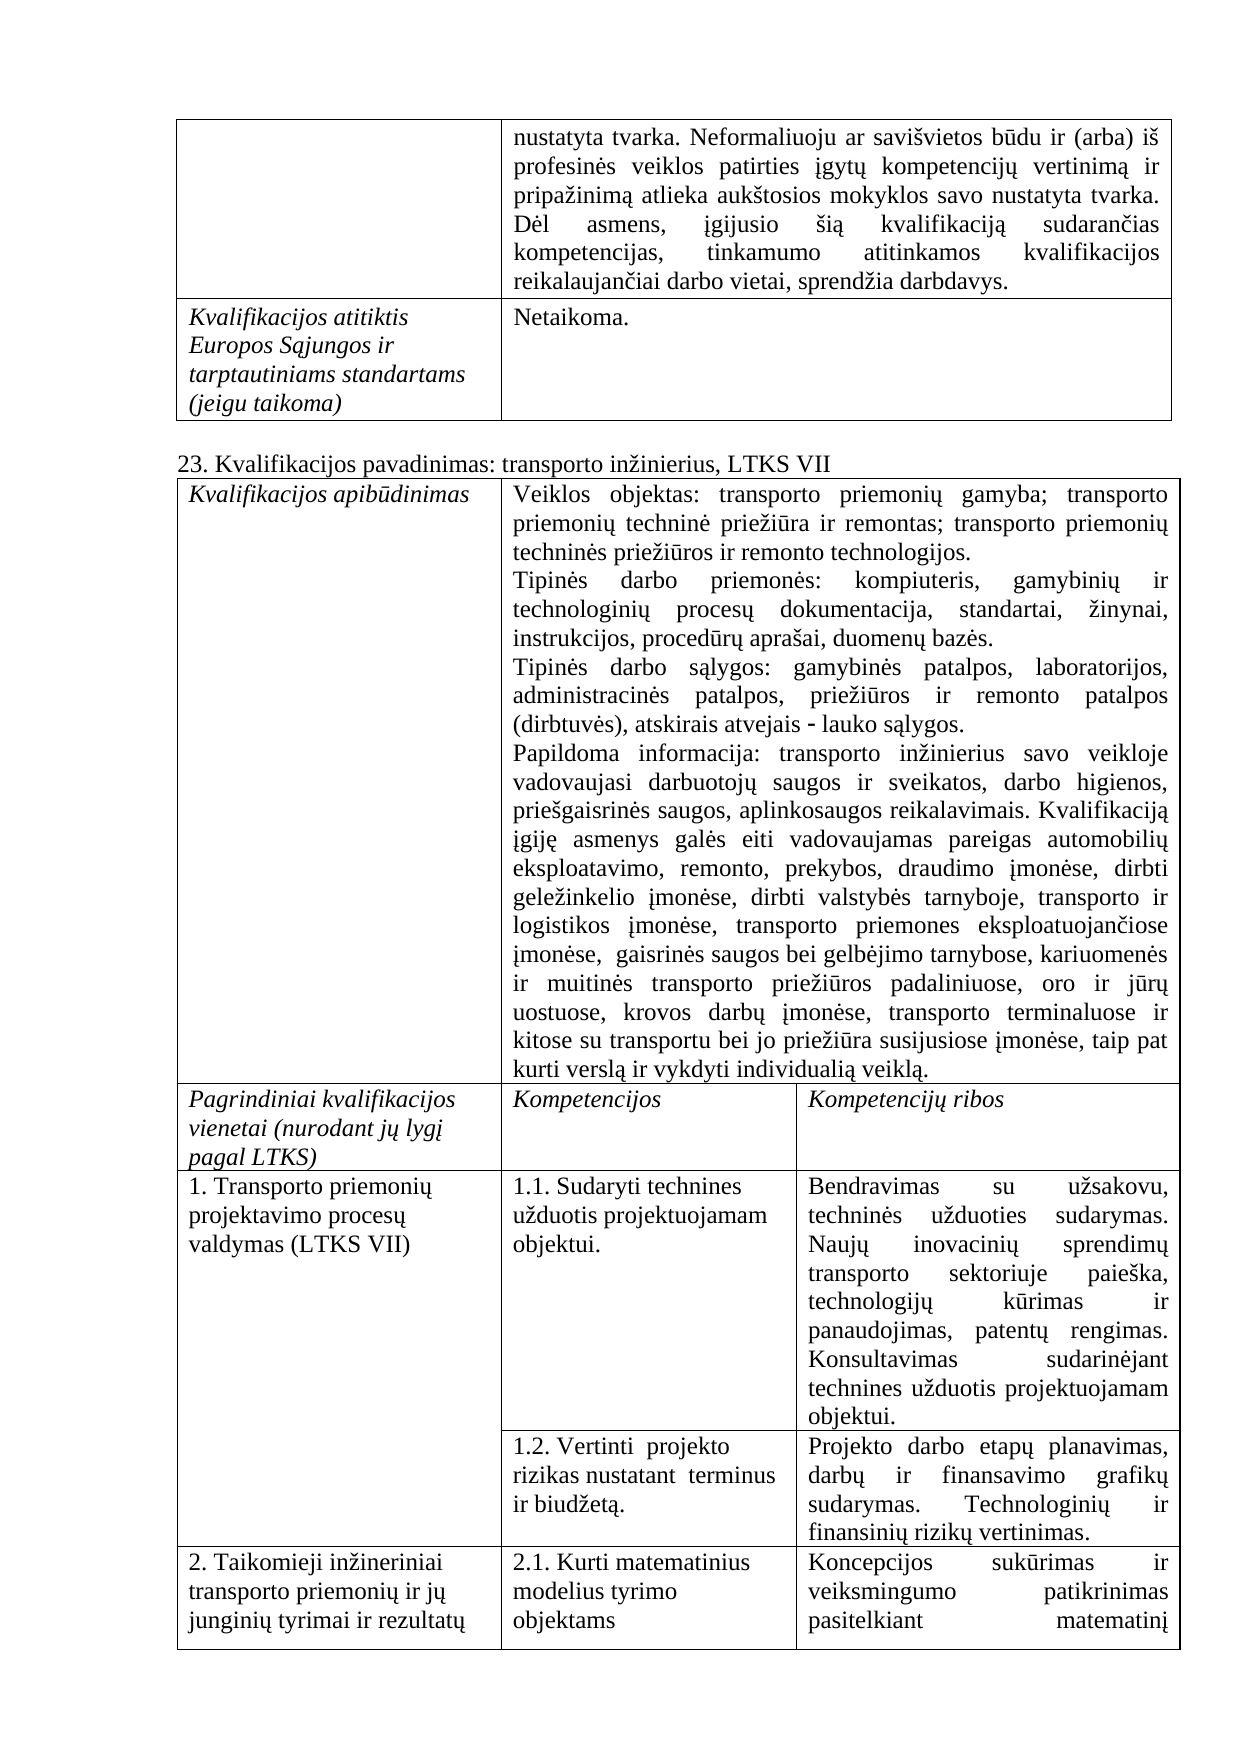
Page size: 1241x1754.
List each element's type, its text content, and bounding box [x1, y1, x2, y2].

table_cell 1.2. Vertinti projekto rizikas nustatant terminus ir biudžetą. [502, 1431, 796, 1546]
table_cell Bendravimas su užsakovu, techninės užduoties sudarymas. Naujų inovacinių sprendimų transporto sektoriuje paieška, technologijų kūrimas ir panaudojimas, patentų rengimas. Konsultavimas sudarinėjant technines užduotis projektuojamam objektui. [797, 1171, 1179, 1430]
table_cell Netaikoma. [502, 299, 1171, 420]
table_cell Kvalifikacijos atitiktis Europos Sąjungos ir tarptautiniams standartams (jeigu taikoma) [177, 299, 501, 420]
table_header Veiklos objektas: transporto priemonių gamyba; transporto priemonių techninė priežiūra ir remontas; transporto priemonių techninės priežiūros ir remonto technologijos. Tipinės darbo priemonės: kompiuteris, gamybinių ir technologinių procesų dokumentacija, standartai, žinynai, instrukcijos, procedūrų aprašai, duomenų bazės. Tipinės darbo sąlygos: gamybinės patalpos, laboratorijos, administracinės patalpos, priežiūros ir remonto patalpos (dirbtuvės), atskirais atvejais  lauko sąlygos. Papildoma informacija: transporto inžinierius savo veikloje vadovaujasi darbuotojų saugos ir sveikatos, darbo higienos, priešgaisrinės saugos, aplinkosaugos reikalavimais. Kvalifikaciją įgiję asmenys galės eiti vadovaujamas pareigas automobilių eksploatavimo, remonto, prekybos, draudimo įmonėse, dirbti geležinkelio įmonėse, dirbti valstybės tarnyboje, transporto ir logistikos įmonėse, transporto priemones eksploatuojančiose įmonėse, gaisrinės saugos bei gelbėjimo tarnybose, kariuomenės ir muitinės transporto priežiūros padaliniuose, oro ir jūrų uostuose, krovos darbų įmonėse, transporto terminaluose ir kitose su transportu bei jo priežiūra susijusiose įmonėse, taip pat kurti verslą ir vykdyti individualią veiklą. [502, 479, 1179, 1083]
table_cell [177, 120, 501, 298]
text 23. Kvalifikacijos pavadinimas: transporto inžinierius, LTKS VII [177, 449, 1181, 478]
table_cell 2. Taikomieji inžineriniai transporto priemonių ir jų junginių tyrimai ir rezultatų [178, 1547, 501, 1648]
table_cell Kompetencijos [502, 1084, 796, 1170]
table_cell nustatyta tvarka. Neformaliuoju ar savišvietos būdu ir (arba) iš profesinės veiklos patirties įgytų kompetencijų vertinimą ir pripažinimą atlieka aukštosios mokyklos savo nustatyta tvarka. Dėl asmens, įgijusio šią kvalifikaciją sudarančias kompetencijas, tinkamumo atitinkamos kvalifikacijos reikalaujančiai darbo vietai, sprendžia darbdavys. [502, 120, 1171, 298]
table_cell Pagrindiniai kvalifikacijos vienetai (nurodant jų lygį pagal LTKS) [178, 1084, 501, 1170]
table_cell 1.1. Sudaryti technines užduotis projektuojamam objektui. [502, 1171, 796, 1430]
table_cell Projekto darbo etapų planavimas, darbų ir finansavimo grafikų sudarymas. Technologinių ir finansinių rizikų vertinimas. [797, 1431, 1179, 1546]
table_cell 1. Transporto priemonių projektavimo procesų valdymas (LTKS VII) [178, 1171, 501, 1546]
table_header Kvalifikacijos apibūdinimas [178, 479, 501, 1083]
table_cell 2.1. Kurti matematinius modelius tyrimo objektams [502, 1547, 796, 1648]
table_cell Kompetencijų ribos [797, 1084, 1179, 1170]
table_cell Koncepcijos sukūrimas ir veiksmingumo patikrinimas pasitelkiant matematinį [797, 1547, 1179, 1648]
